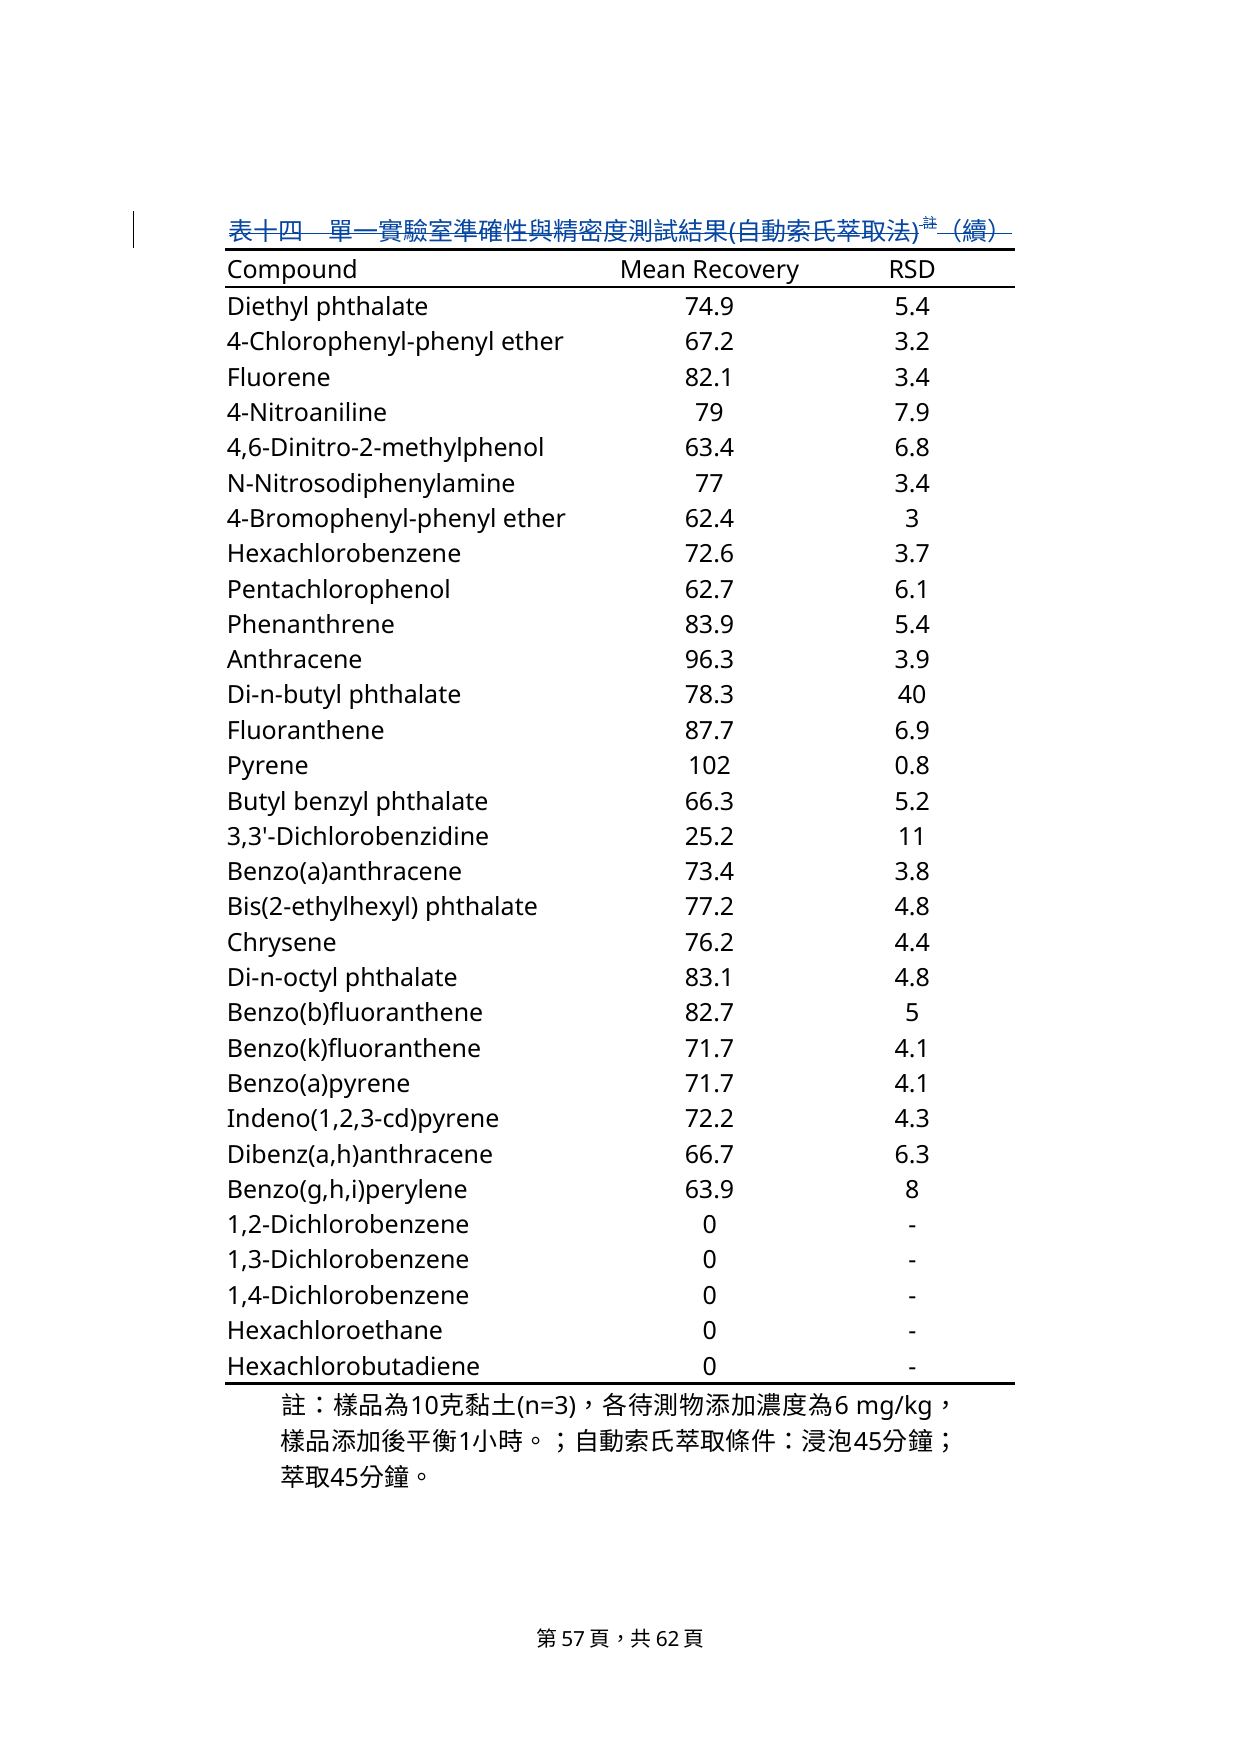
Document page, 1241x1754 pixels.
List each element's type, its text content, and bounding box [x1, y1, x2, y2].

table_cell Benzo(a)pyrene [225, 1064, 609, 1100]
table_cell 4-Nitroaniline [225, 394, 609, 429]
table_cell 3.4 [809, 464, 1015, 499]
table_cell 6.8 [809, 429, 1015, 464]
table_cell Pyrene [225, 747, 609, 782]
table_cell 1,4-Dichlorobenzene [225, 1276, 609, 1312]
table_cell Anthracene [225, 641, 609, 676]
table_cell 3 [809, 499, 1015, 535]
table_cell 0.8 [809, 747, 1015, 782]
table_cell - [809, 1347, 1015, 1382]
table_cell 82.7 [609, 994, 809, 1029]
table_cell 4.1 [809, 1029, 1015, 1064]
table_cell 63.4 [609, 429, 809, 464]
table_cell Benzo(a)anthracene [225, 853, 609, 888]
table_cell 0 [609, 1347, 809, 1382]
table_cell Bis(2-ethylhexyl) phthalate [225, 888, 609, 923]
table_cell 66.7 [609, 1135, 809, 1170]
table_cell Indeno(1,2,3-cd)pyrene [225, 1100, 609, 1135]
table_cell Benzo(b)fluoranthene [225, 994, 609, 1029]
table_cell 0 [609, 1312, 809, 1347]
table_cell Fluoranthene [225, 711, 609, 747]
table_cell 0 [609, 1276, 809, 1312]
table_cell 4.4 [809, 923, 1015, 958]
table_cell 6.3 [809, 1135, 1015, 1170]
table_cell 1,2-Dichlorobenzene [225, 1206, 609, 1241]
table_cell 77.2 [609, 888, 809, 923]
table_cell Pentachlorophenol [225, 570, 609, 605]
table_cell Di-n-butyl phthalate [225, 676, 609, 711]
table_cell Di-n-octyl phthalate [225, 959, 609, 994]
table_cell 66.3 [609, 782, 809, 817]
table_cell 71.7 [609, 1029, 809, 1064]
table_cell 3,3'-Dichlorobenzidine [225, 817, 609, 852]
table_header RSD [809, 251, 1015, 286]
table_cell 67.2 [609, 323, 809, 358]
table_cell 4-Bromophenyl-phenyl ether [225, 499, 609, 535]
table_cell 76.2 [609, 923, 809, 958]
table_cell Butyl benzyl phthalate [225, 782, 609, 817]
table_cell 82.1 [609, 358, 809, 393]
table_cell 5.4 [809, 288, 1015, 323]
table_cell Benzo(k)fluoranthene [225, 1029, 609, 1064]
table_cell 87.7 [609, 711, 809, 747]
table_cell 71.7 [609, 1064, 809, 1100]
table_cell 4.3 [809, 1100, 1015, 1135]
table_cell Chrysene [225, 923, 609, 958]
table_cell 102 [609, 747, 809, 782]
table_cell 25.2 [609, 817, 809, 852]
table_cell 96.3 [609, 641, 809, 676]
table_cell 3.9 [809, 641, 1015, 676]
table_cell Hexachloroethane [225, 1312, 609, 1347]
table_cell 6.1 [809, 570, 1015, 605]
table_cell 63.9 [609, 1170, 809, 1206]
table_cell 62.4 [609, 499, 809, 535]
table_cell 11 [809, 817, 1015, 852]
table_cell 4.1 [809, 1064, 1015, 1100]
table_cell Benzo(g,h,i)perylene [225, 1170, 609, 1206]
table_cell 72.2 [609, 1100, 809, 1135]
table_cell 8 [809, 1170, 1015, 1206]
table_cell 72.6 [609, 535, 809, 570]
table_cell 73.4 [609, 853, 809, 888]
table_cell Hexachlorobutadiene [225, 1347, 609, 1382]
table_header Mean Recovery [609, 251, 809, 286]
table_cell - [809, 1241, 1015, 1276]
table_cell 62.7 [609, 570, 809, 605]
table_cell Diethyl phthalate [225, 288, 609, 323]
table_cell 83.9 [609, 605, 809, 641]
table_cell - [809, 1276, 1015, 1312]
table_cell 3.7 [809, 535, 1015, 570]
table_header Compound [225, 251, 609, 286]
table_cell 0 [609, 1241, 809, 1276]
table_cell N-Nitrosodiphenylamine [225, 464, 609, 499]
table_cell 79 [609, 394, 809, 429]
table_cell Phenanthrene [225, 605, 609, 641]
table_cell 4,6-Dinitro-2-methylphenol [225, 429, 609, 464]
table_cell 6.9 [809, 711, 1015, 747]
table_cell - [809, 1206, 1015, 1241]
table_cell 78.3 [609, 676, 809, 711]
table_cell 3.8 [809, 853, 1015, 888]
table_cell 1,3-Dichlorobenzene [225, 1241, 609, 1276]
table_cell 77 [609, 464, 809, 499]
table_cell Dibenz(a,h)anthracene [225, 1135, 609, 1170]
table_cell 40 [809, 676, 1015, 711]
table_cell 5.2 [809, 782, 1015, 817]
table_cell 74.9 [609, 288, 809, 323]
table_cell 83.1 [609, 959, 809, 994]
table_cell 4.8 [809, 959, 1015, 994]
text 註：樣品為10克黏土(n=3)，各待測物添加濃度為6 mg/kg，樣品添加後平衡1小時。；自動索氏萃取條件：浸泡45分鐘；萃取45分鐘。 [280, 1385, 958, 1494]
table_cell 7.9 [809, 394, 1015, 429]
table_cell - [809, 1312, 1015, 1347]
table_cell Hexachlorobenzene [225, 535, 609, 570]
table_cell Fluorene [225, 358, 609, 393]
table_cell 3.4 [809, 358, 1015, 393]
table_cell 4-Chlorophenyl-phenyl ether [225, 323, 609, 358]
table_cell 0 [609, 1206, 809, 1241]
table_cell 5.4 [809, 605, 1015, 641]
table_cell 5 [809, 994, 1015, 1029]
table_cell 4.8 [809, 888, 1015, 923]
table_cell 3.2 [809, 323, 1015, 358]
